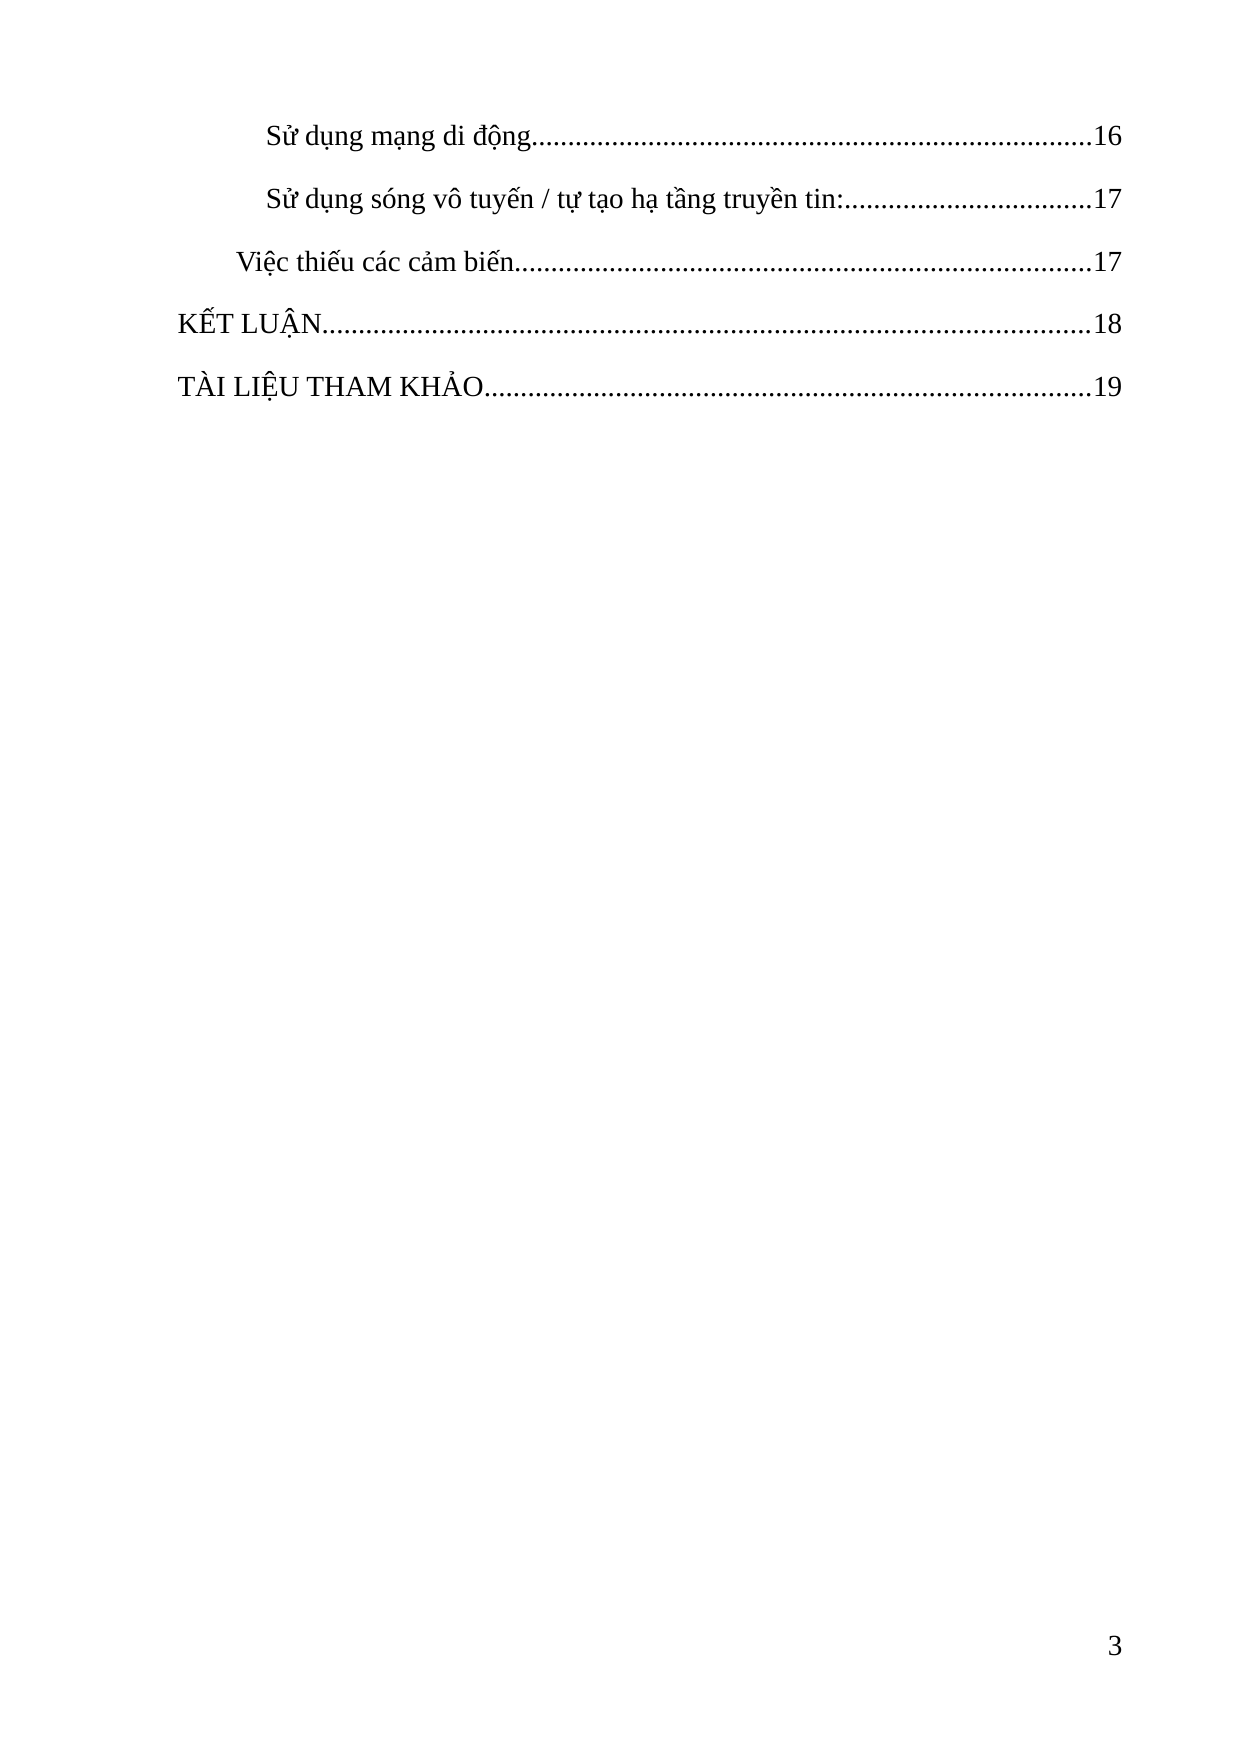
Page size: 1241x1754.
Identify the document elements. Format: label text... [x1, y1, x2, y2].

text Việc thiếu các cảm biến 17 [236, 244, 1122, 277]
text TÀI LIỆU THAM KHẢO 19 [177, 369, 1122, 403]
text Sử dụng mạng di động 16 [266, 118, 1122, 152]
text Sử dụng sóng vô tuyến / tự tạo hạ tầng truyền tin: 17 [266, 181, 1122, 214]
text KẾT LUẬN 18 [177, 307, 1122, 340]
